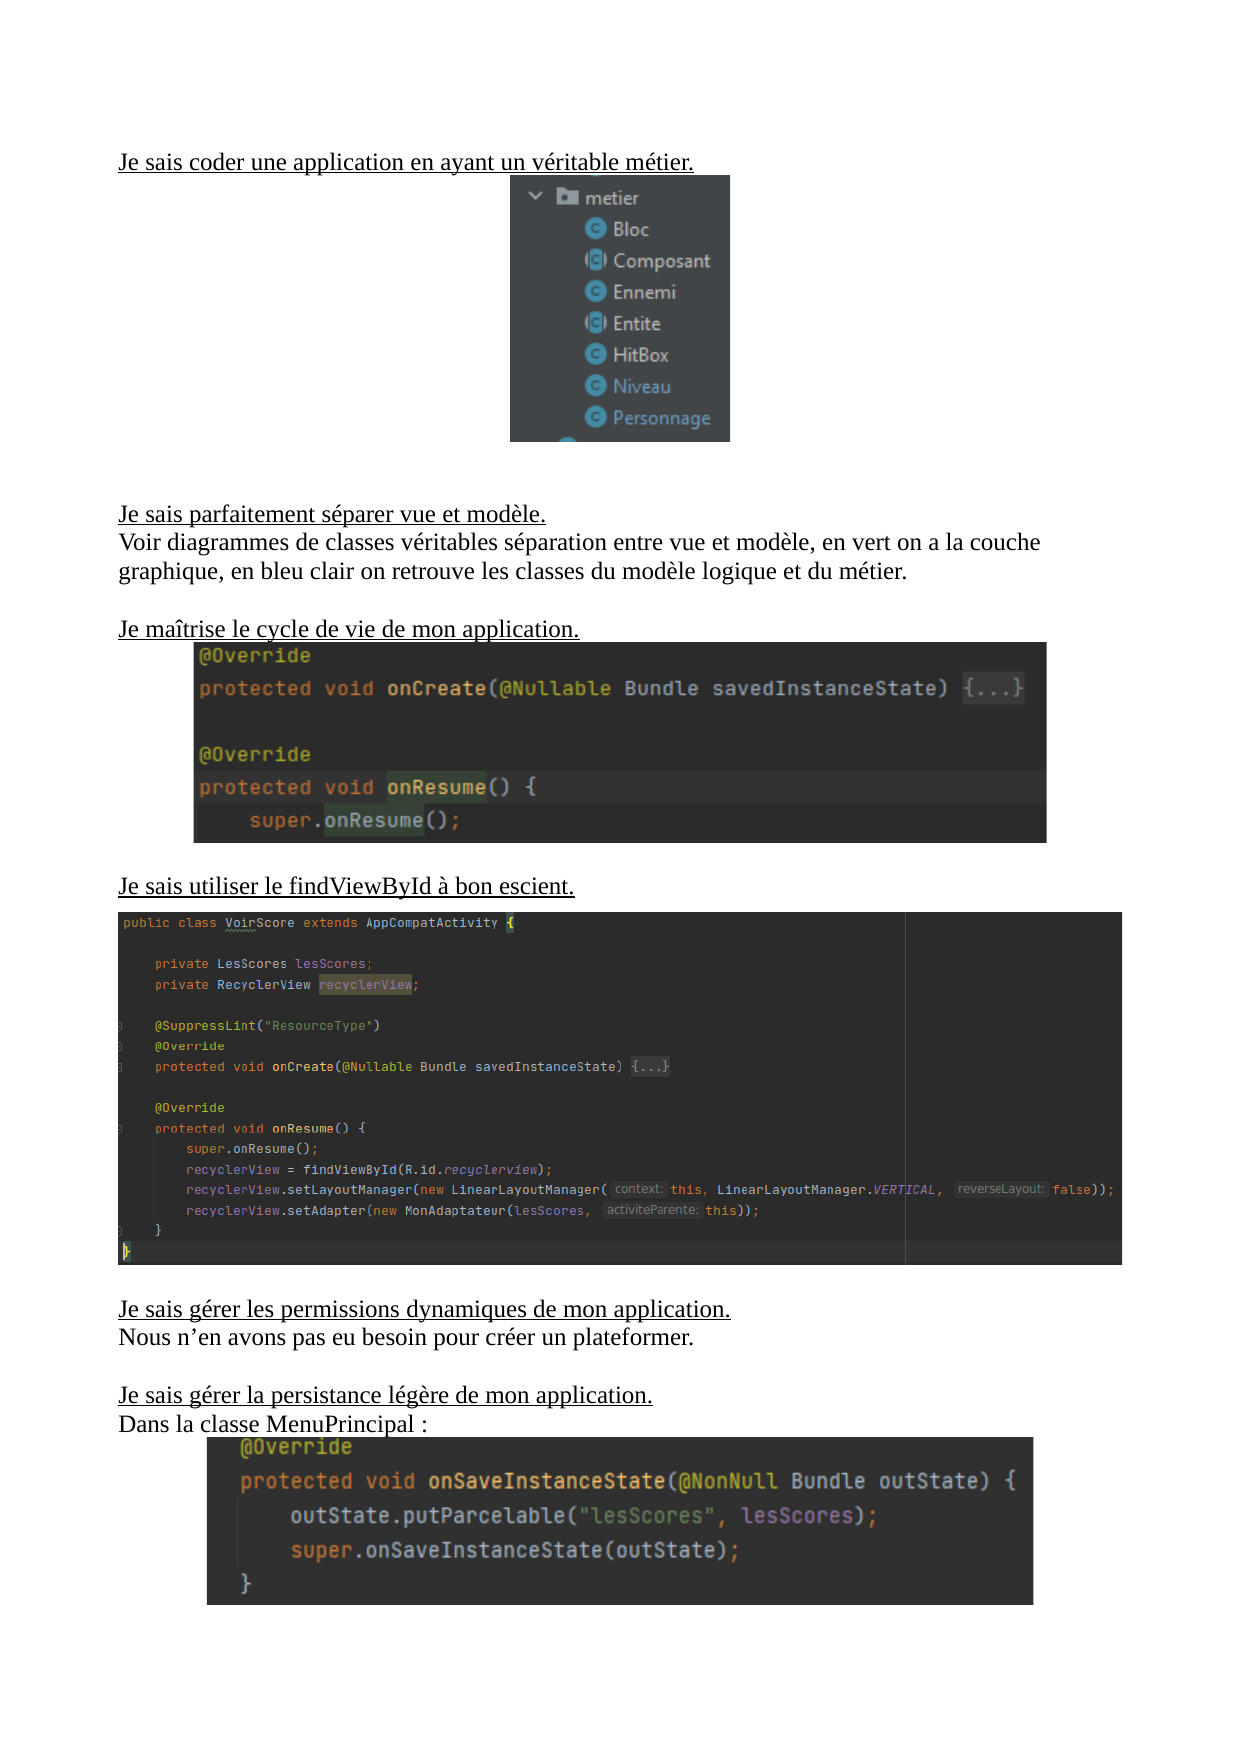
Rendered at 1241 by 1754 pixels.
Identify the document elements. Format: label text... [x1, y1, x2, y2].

picture [118, 912, 1123, 1265]
text Je sais utiliser le findViewById à bon escient. [118, 871, 1122, 900]
text Voir diagrammes de classes véritables séparation entre vue et modèle, en vert on a la couche graphique, en bleu clair on retrouve les classes du modèle logique et du métier. [118, 527, 1122, 585]
text Je maîtrise le cycle de vie de mon application. [118, 614, 1122, 642]
text Je sais coder une application en ayant un véritable métier. [118, 147, 1122, 176]
text Dans la classe MenuPrincipal : [118, 1409, 1122, 1437]
picture [510, 175, 731, 442]
text Je sais gérer la persistance légère de mon application. [118, 1380, 1122, 1409]
text Je sais gérer les permissions dynamiques de mon application. [118, 1294, 1122, 1322]
picture [206, 1437, 1034, 1605]
text Je sais parfaitement séparer vue et modèle. [118, 499, 1122, 527]
picture [193, 642, 1047, 843]
text Nous n’en avons pas eu besoin pour créer un plateformer. [118, 1322, 1122, 1351]
